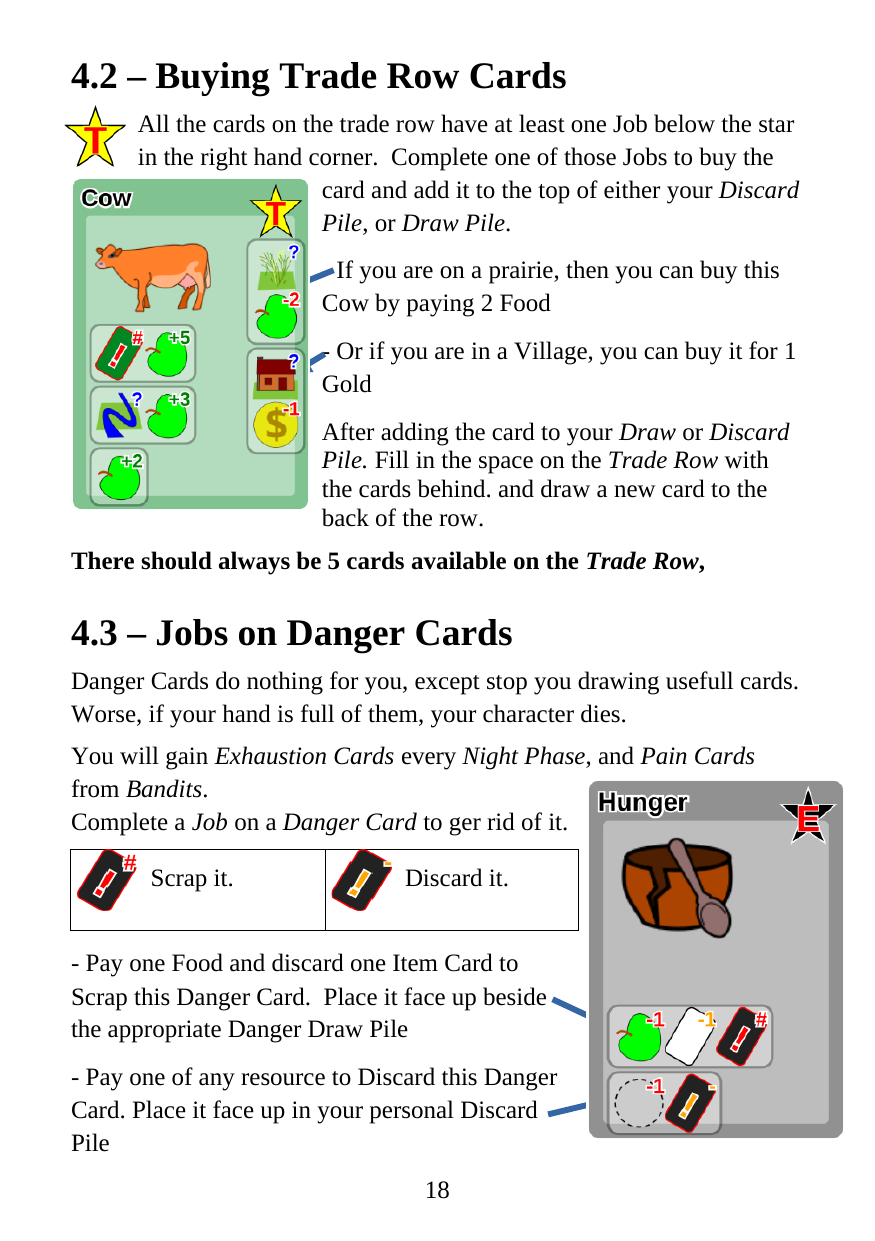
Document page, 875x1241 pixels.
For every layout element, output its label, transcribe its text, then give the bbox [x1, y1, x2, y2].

text Complete a Job on a Danger Card to ger rid of it. [71, 807, 586, 836]
picture [70, 176, 310, 511]
text - Pay one Food and discard one Item Card to Scrap this Danger Card. Place it face up beside the appropriate Danger Draw Pile [71, 948, 586, 1043]
picture [77, 849, 139, 911]
subtitle 4.3 – Jobs on Danger Cards [71, 610, 803, 653]
text - Or if you are in a Village, you can buy it for 1 Gold [310, 336, 803, 398]
text There should always be 5 cards available on the Trade Row, [71, 546, 803, 575]
subtitle 4.2 – Buying Trade Row Cards [71, 53, 803, 96]
text - Pay one of any resource to Discard this Danger Card. Place it face up in your personal Discard Pile [71, 1062, 803, 1157]
text After adding the card to your Draw or Discard Pile. Fill in the space on the Trade Row with the cards behind. and draw a new card to the back of the row. [71, 417, 803, 532]
picture [586, 778, 845, 1140]
text All the cards on the trade row have at least one Job below the star in the right hand corner. Complete one of those Jobs to buy the card and add it to the top of either your Discard Pile, or Draw Pile. [71, 109, 803, 237]
text Danger Cards do nothing for you, except stop you drawing usefull cards. Worse, if your hand is full of them, your character dies. [71, 666, 803, 728]
table_header Scrap it. [71, 850, 325, 930]
picture [64, 105, 126, 167]
text You will gain Exhaustion Cards every Night Phase, and Pain Cards from Bandits. [71, 741, 803, 802]
text - If you are on a prairie, then you can buy this Cow by paying 2 Food [310, 255, 803, 317]
picture [331, 849, 393, 911]
table_header Discard it. [326, 850, 578, 930]
